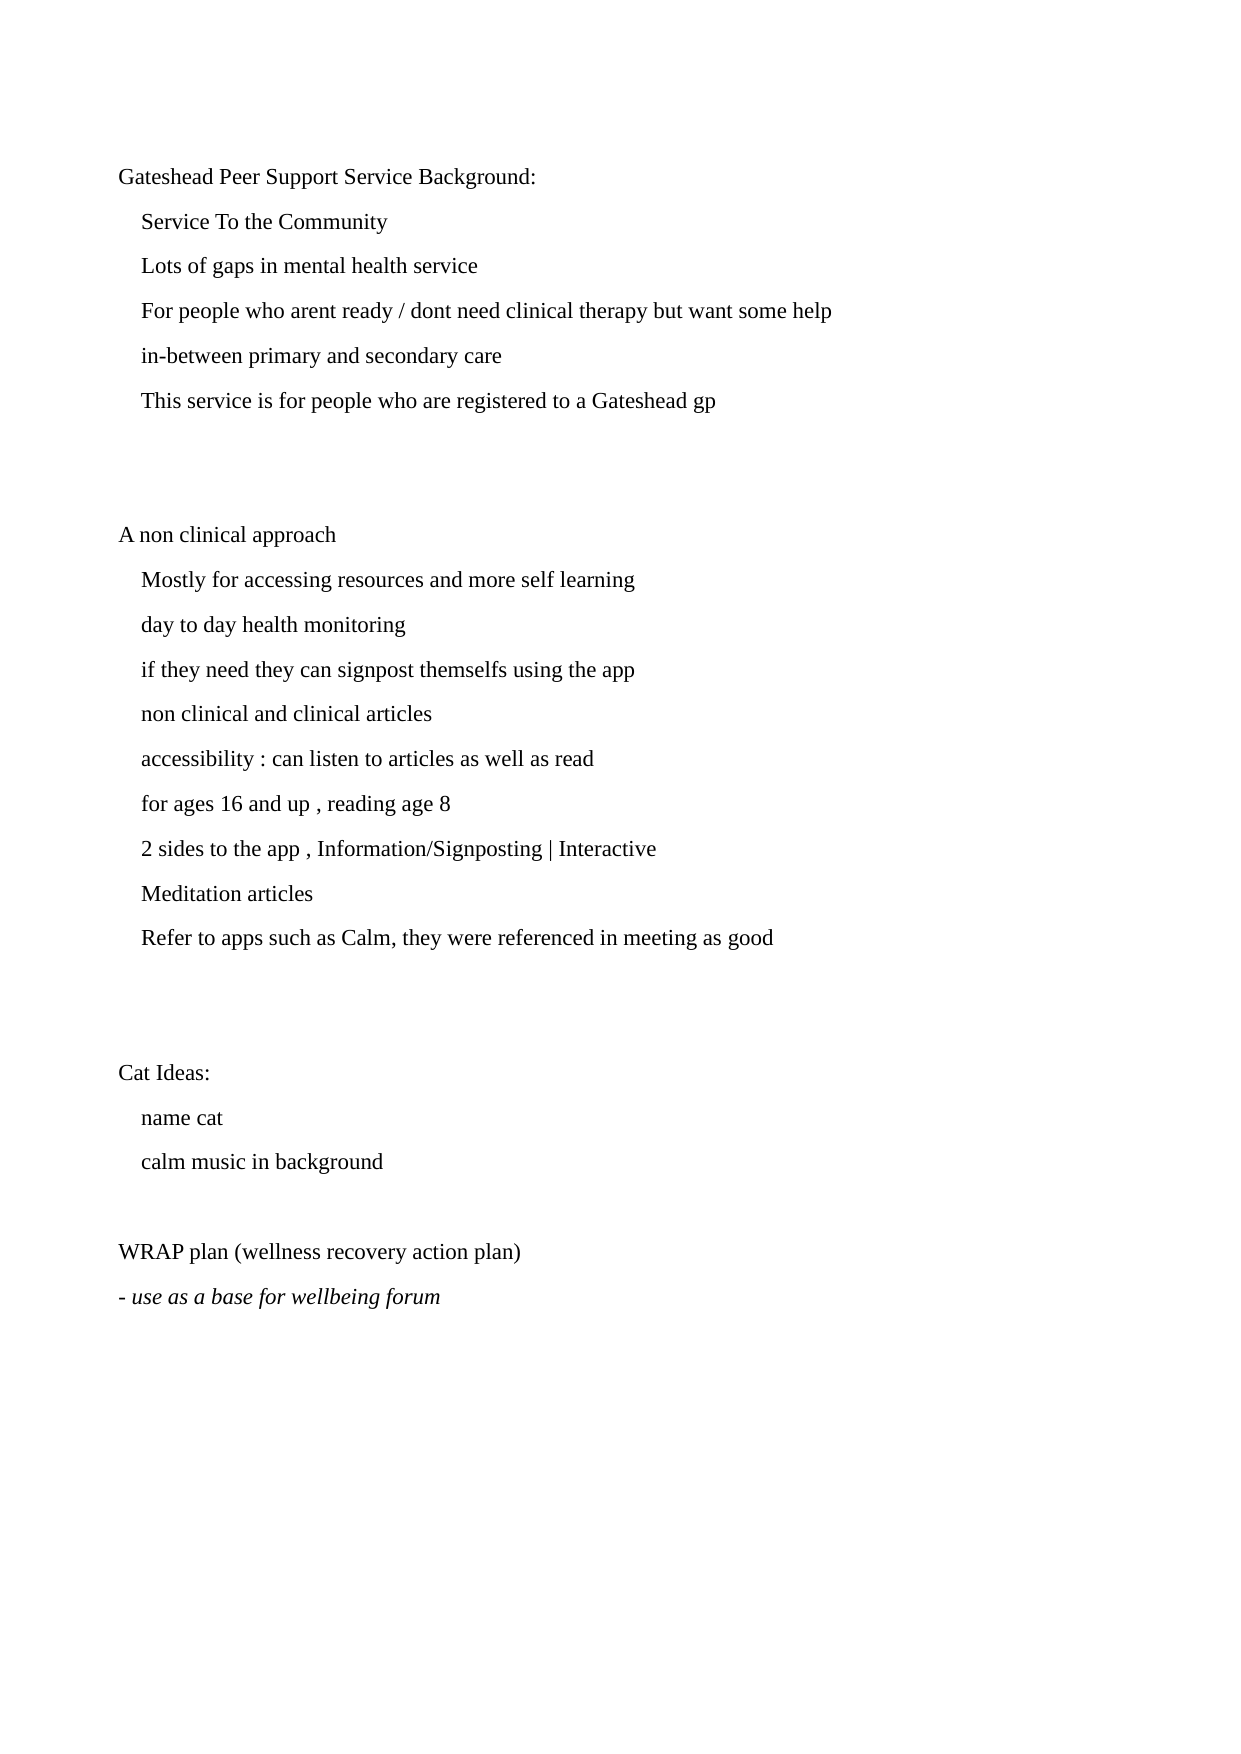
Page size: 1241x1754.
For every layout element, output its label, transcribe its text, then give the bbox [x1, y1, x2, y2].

text Service To the Community [118, 208, 1122, 234]
text non clinical and clinical articles [118, 700, 1122, 727]
text Refer to apps such as Calm, they were referenced in meeting as good [118, 924, 1122, 951]
text Meditation articles [118, 879, 1122, 906]
text accessibility : can listen to articles as well as read [118, 745, 1122, 772]
text for ages 16 and up , reading age 8 [118, 790, 1122, 816]
text For people who arent ready / dont need clinical therapy but want some help [118, 297, 1122, 324]
text Mostly for accessing resources and more self learning [118, 566, 1122, 592]
text WRAP plan (wellness recovery action plan) [118, 1238, 1122, 1264]
text - use as a base for wellbeing forum [118, 1283, 1122, 1309]
text Lots of gaps in mental health service [118, 252, 1122, 279]
text if they need they can signpost themselfs using the app [118, 656, 1122, 682]
text in-between primary and secondary care [118, 342, 1122, 368]
text This service is for people who are registered to a Gateshead gp [118, 387, 1122, 413]
text 2 sides to the app , Information/Signposting | Interactive [118, 835, 1122, 861]
text day to day health monitoring [118, 611, 1122, 637]
text name cat [118, 1103, 1122, 1130]
text Gateshead Peer Support Service Background: [118, 163, 1122, 189]
text calm music in background [118, 1148, 1122, 1175]
text Cat Ideas: [118, 1059, 1122, 1085]
text A non clinical approach [118, 521, 1122, 548]
